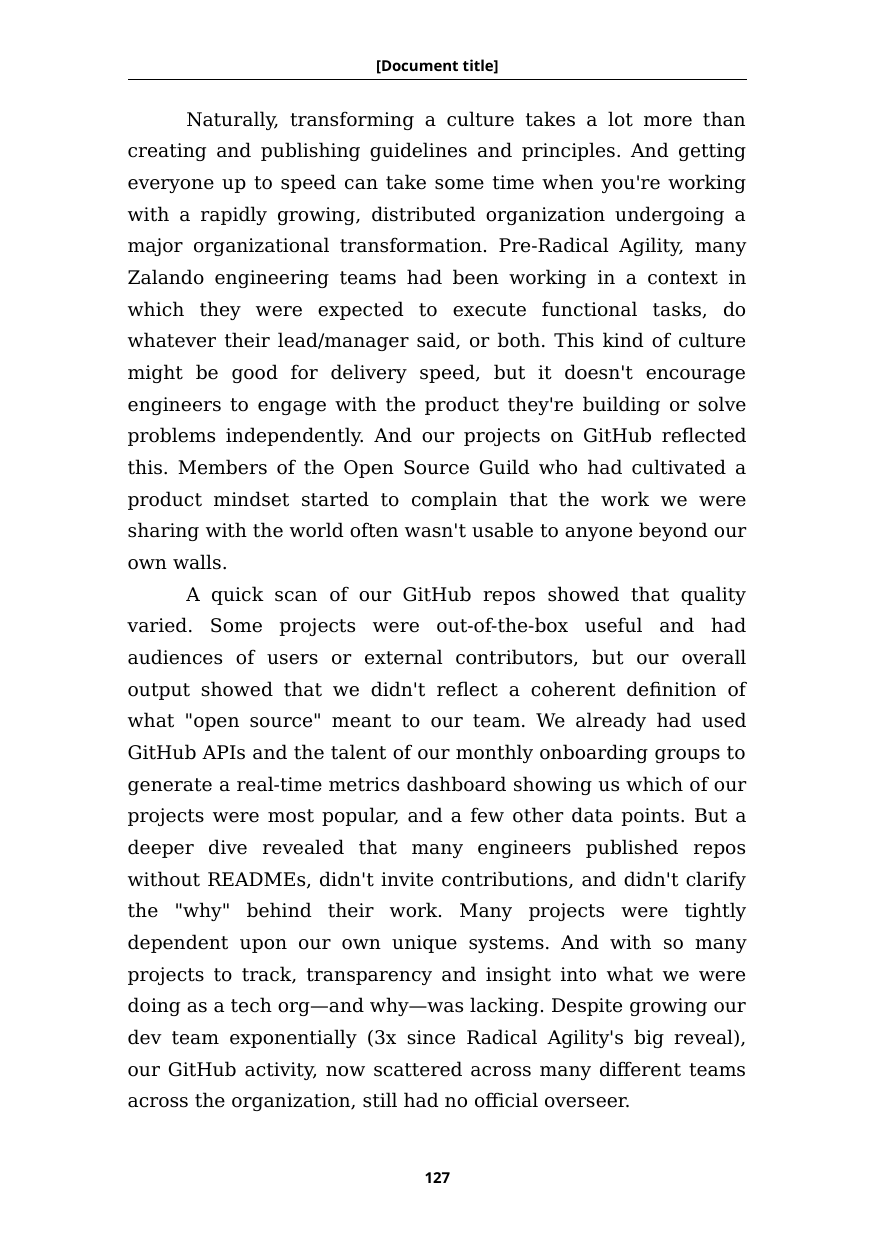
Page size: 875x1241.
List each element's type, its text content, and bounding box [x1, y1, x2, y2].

text Naturally, transforming a culture takes a lot more than creating and publishing guidelines and principles. And getting everyone up to speed can take some time when you're working with a rapidly growing, distributed organization undergoing a major organizational transformation. Pre-Radical Agility, many Zalando engineering teams had been working in a context in which they were expected to execute functional tasks, do whatever their lead/manager said, or both. This kind of culture might be good for delivery speed, but it doesn't encourage engineers to engage with the product they're building or solve problems independently. And our projects on GitHub reflected this. Members of the Open Source Guild who had cultivated a product mindset started to complain that the work we were sharing with the world often wasn't usable to anyone beyond our own walls. [127, 109, 747, 574]
text A quick scan of our GitHub repos showed that quality varied. Some projects were out-of-the-box useful and had audiences of users or external contributors, but our overall output showed that we didn't reflect a coherent definition of what "open source" meant to our team. We already had used GitHub APIs and the talent of our monthly onboarding groups to generate a real-time metrics dashboard showing us which of our projects were most popular, and a few other data points. But a deeper dive revealed that many engineers published repos without READMEs, didn't invite contributions, and didn't clarify the "why" behind their work. Many projects were tightly dependent upon our own unique systems. And with so many projects to track, transparency and insight into what we were doing as a tech org—and why—was lacking. Despite growing our dev team exponentially (3x since Radical Agility's big reveal), our GitHub activity, now scattered across many different teams across the organization, still had no official overseer. [127, 584, 747, 1112]
